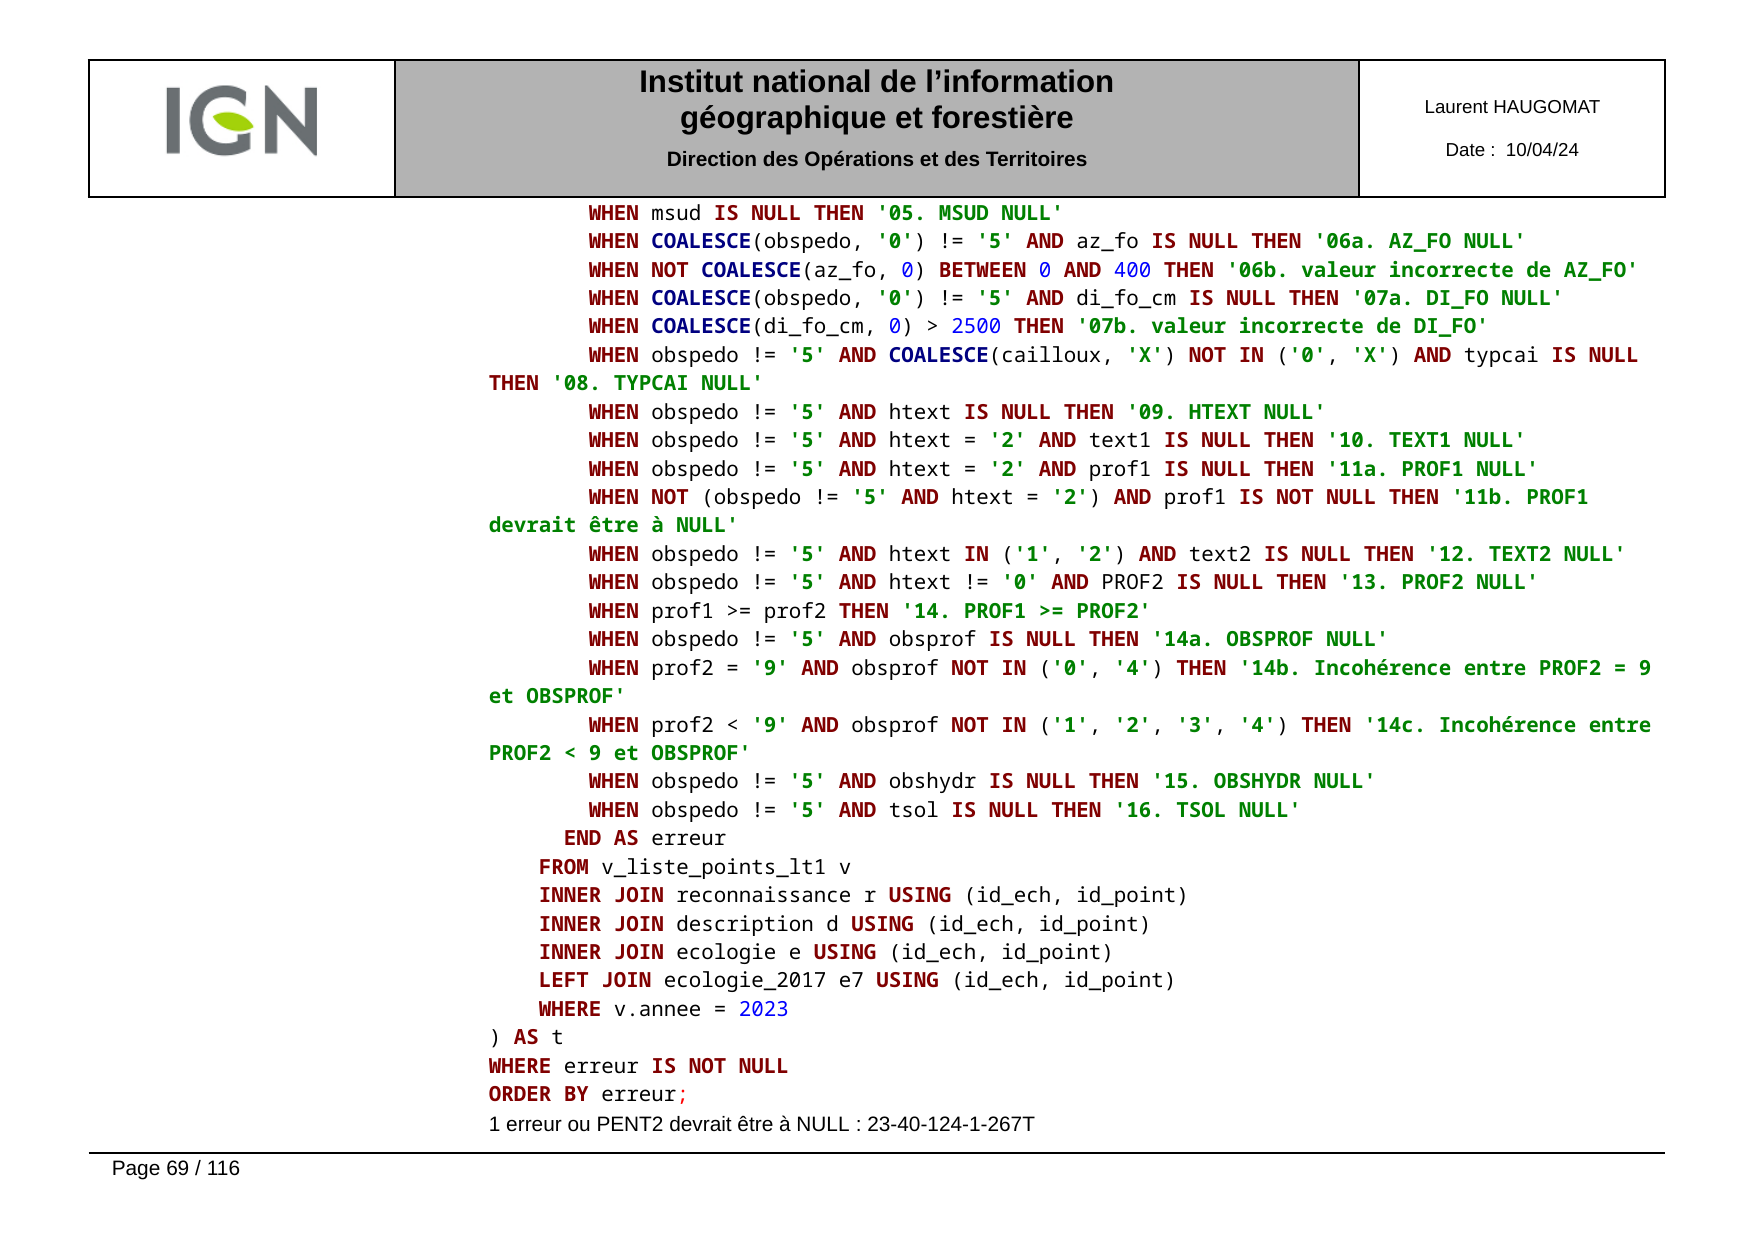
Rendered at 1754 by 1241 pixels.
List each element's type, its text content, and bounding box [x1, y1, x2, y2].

table_cell [89, 198, 483, 1141]
table_cell WHEN msud IS NULL THEN '05. MSUD NULL' WHEN COALESCE(obspedo, '0') != '5' AND az_fo IS NULL THEN '06a. AZ_FO NULL' WHEN NOT COALESCE(az_fo, 0) BETWEEN 0 AND 400 THEN '06b. valeur incorrecte de AZ_FO' WHEN COALESCE(obspedo, '0') != '5' AND di_fo_cm IS NULL THEN '07a. DI_FO NULL' WHEN COALESCE(di_fo_cm, 0) > 2500 THEN '07b. valeur incorrecte de DI_FO' WHEN obspedo != '5' AND COALESCE(cailloux, 'X') NOT IN ('0', 'X') AND typcai IS NULL THEN '08. TYPCAI NULL' WHEN obspedo != '5' AND htext IS NULL THEN '09. HTEXT NULL' WHEN obspedo != '5' AND htext = '2' AND text1 IS NULL THEN '10. TEXT1 NULL' WHEN obspedo != '5' AND htext = '2' AND prof1 IS NULL THEN '11a. PROF1 NULL' WHEN NOT (obspedo != '5' AND htext = '2') AND prof1 IS NOT NULL THEN '11b. PROF1 devrait être à NULL' WHEN obspedo != '5' AND htext IN ('1', '2') AND text2 IS NULL THEN '12. TEXT2 NULL' WHEN obspedo != '5' AND htext != '0' AND PROF2 IS NULL THEN '13. PROF2 NULL' WHEN prof1 >= prof2 THEN '14. PROF1 >= PROF2' WHEN obspedo != '5' AND obsprof IS NULL THEN '14a. OBSPROF NULL' WHEN prof2 = '9' AND obsprof NOT IN ('0', '4') THEN '14b. Incohérence entre PROF2 = 9 et OBSPROF' WHEN prof2 < '9' AND obsprof NOT IN ('1', '2', '3', '4') THEN '14c. Incohérence entre PROF2 < 9 et OBSPROF' WHEN obspedo != '5' AND obshydr IS NULL THEN '15. OBSHYDR NULL' WHEN obspedo != '5' AND tsol IS NULL THEN '16. TSOL NULL' END AS erreur FROM v_liste_points_lt1 v INNER JOIN reconnaissance r USING (id_ech, id_point) INNER JOIN description d USING (id_ech, id_point) INNER JOIN ecologie e USING (id_ech, id_point) LEFT JOIN ecologie_2017 e7 USING (id_ech, id_point) WHERE v.annee = 2023 ) AS t WHERE erreur IS NOT NULL ORDER BY erreur; 1 erreur ou PENT2 devrait être à NULL : 23-40-124-1-267T [483, 198, 1665, 1141]
picture [141, 62, 343, 180]
